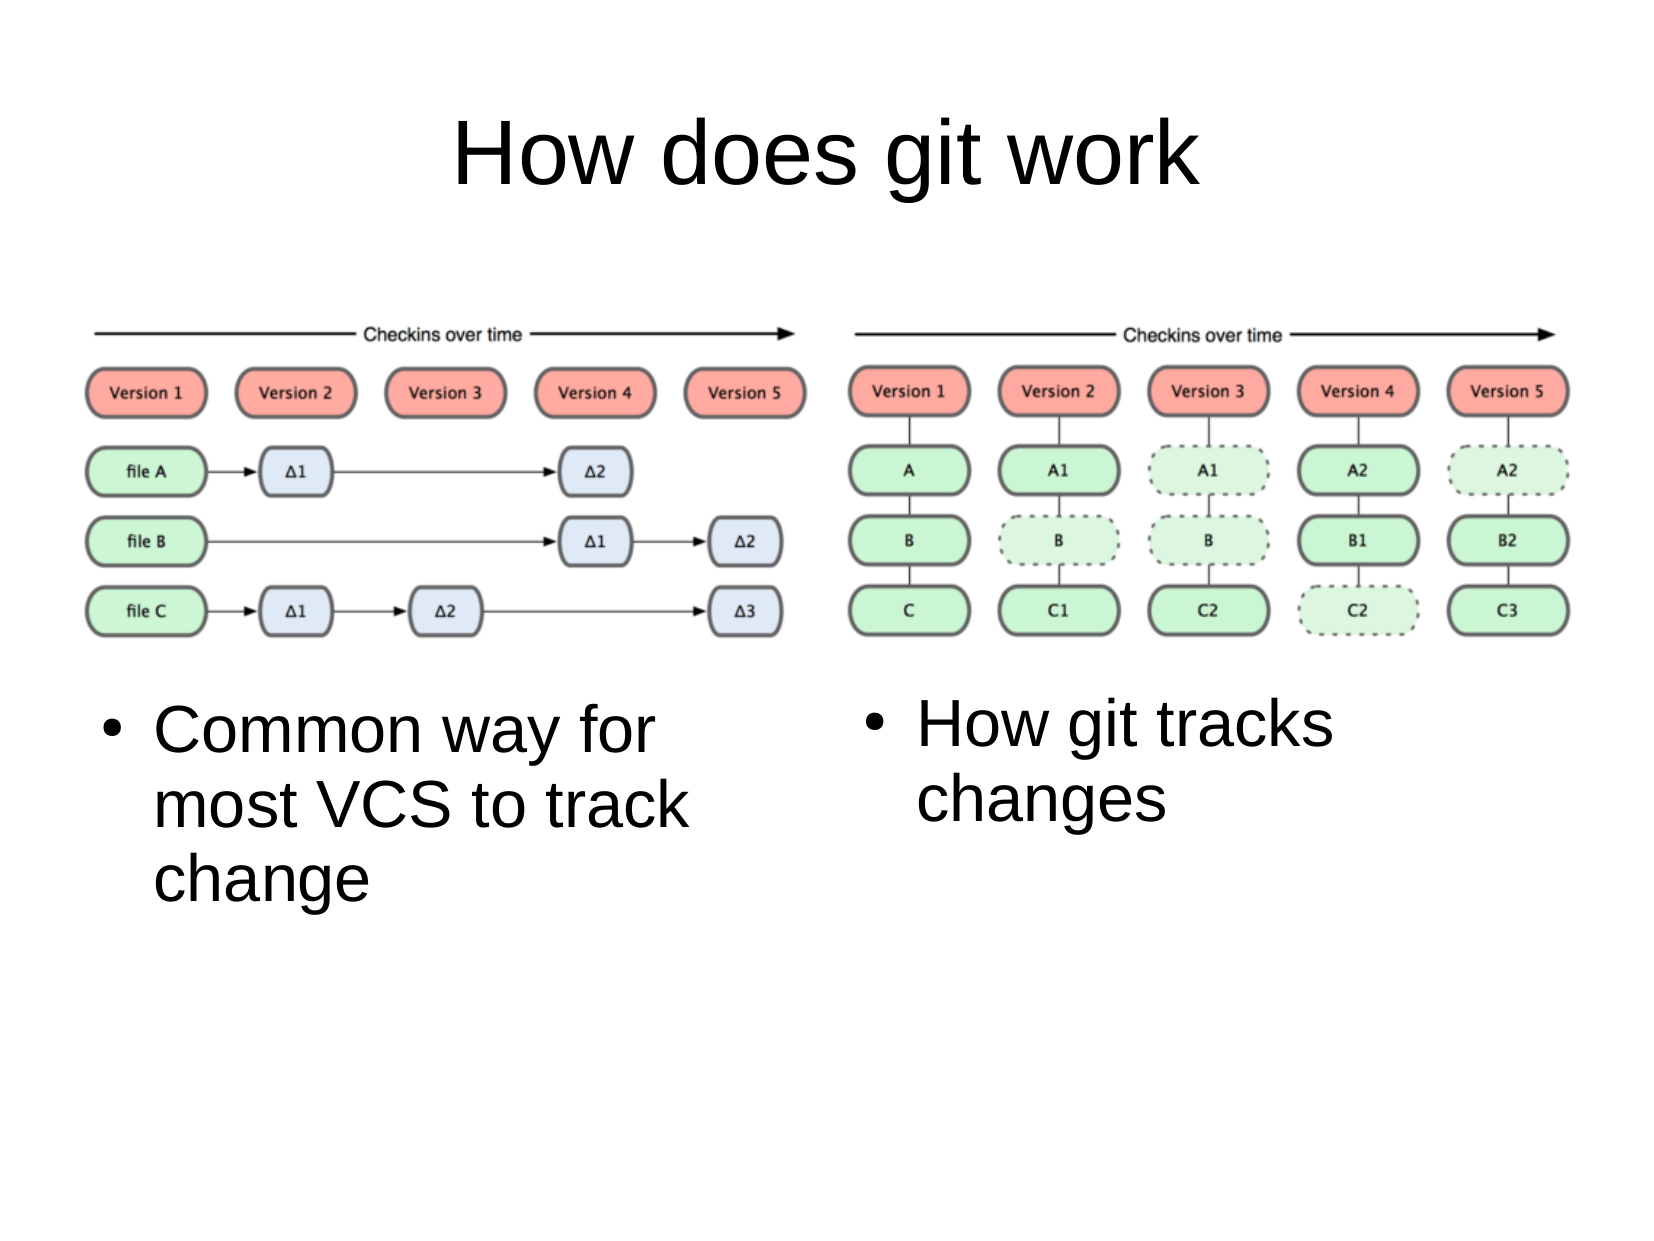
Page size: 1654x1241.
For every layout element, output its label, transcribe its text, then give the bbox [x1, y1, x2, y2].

list Common way for most VCS to track change [82, 691, 809, 1035]
list How git tracks changes [845, 685, 1572, 1029]
picture [845, 315, 1572, 639]
picture [82, 315, 809, 640]
title How does git work [82, 49, 1571, 257]
